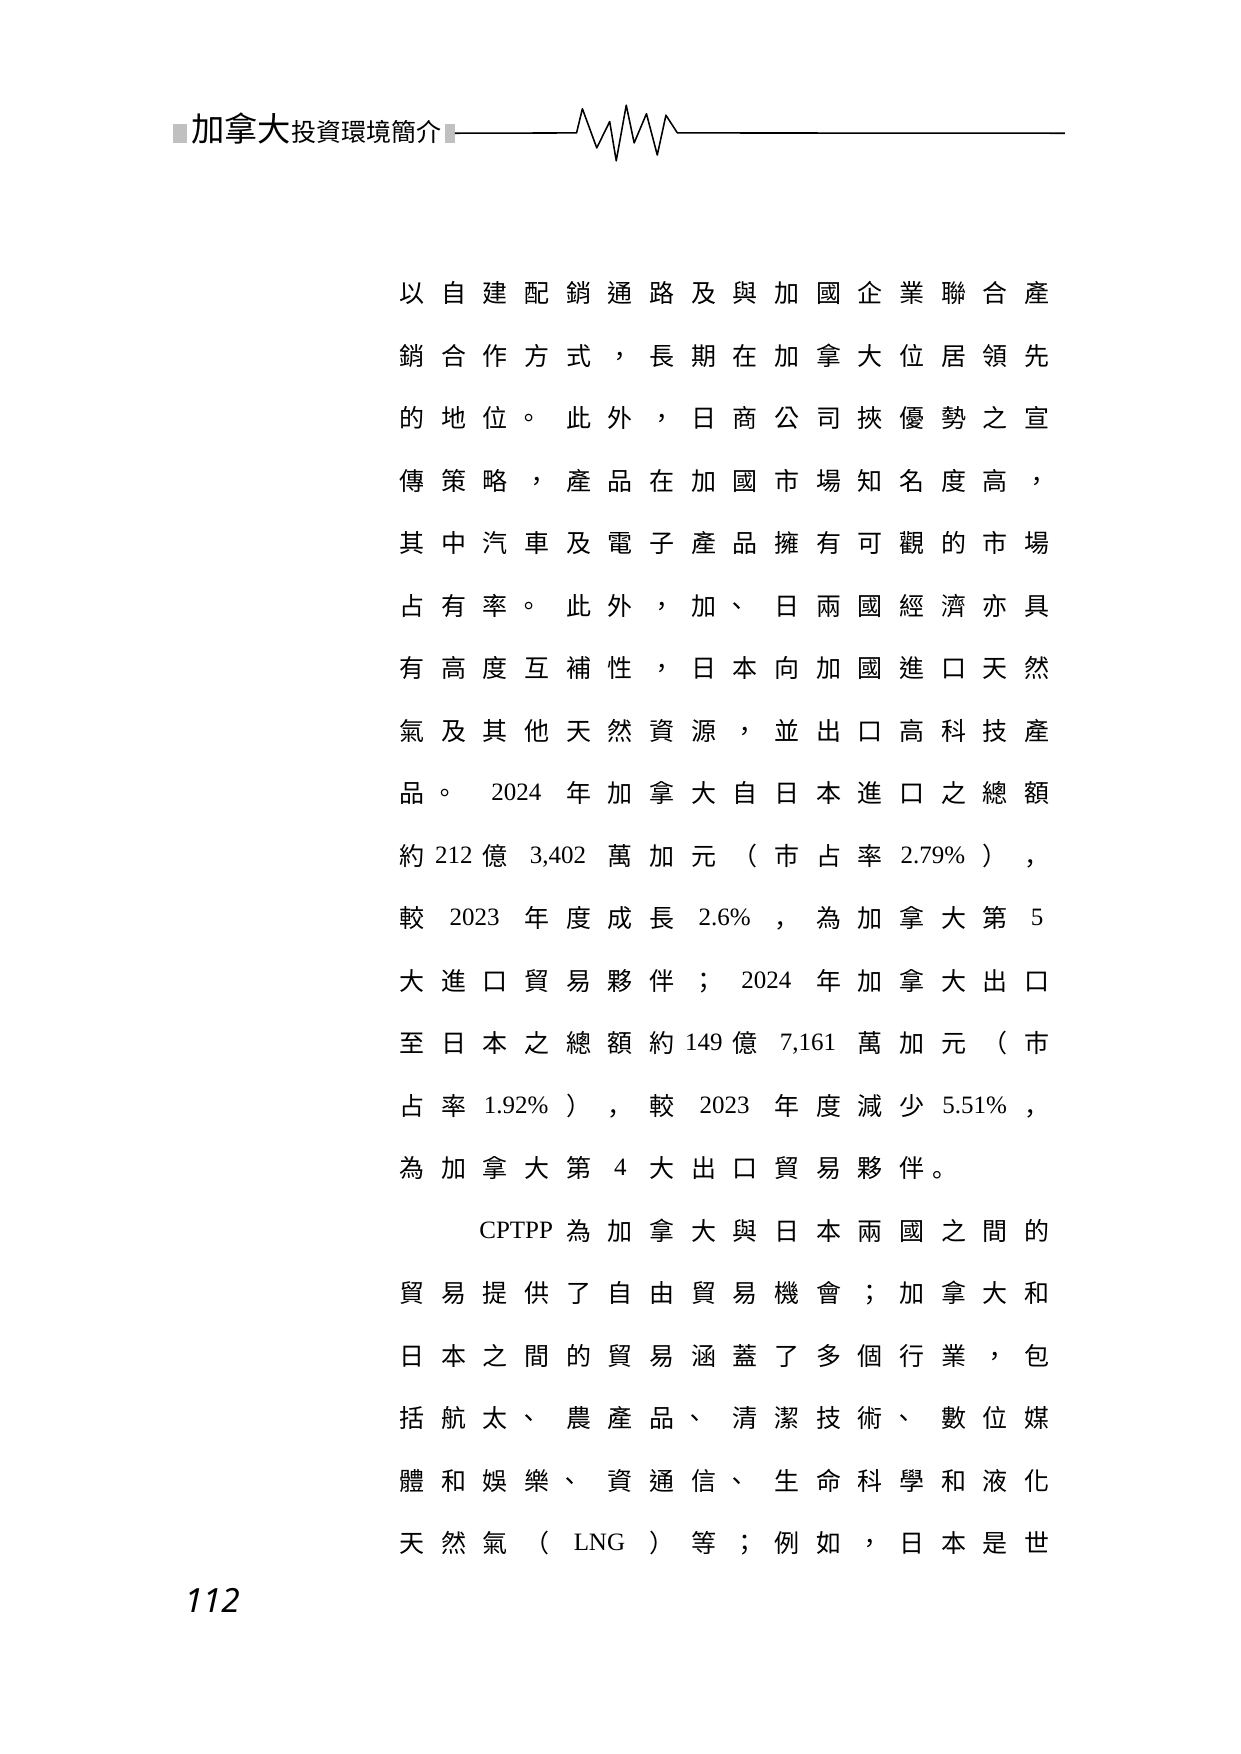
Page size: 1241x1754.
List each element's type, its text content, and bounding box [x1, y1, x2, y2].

text CPTPP為加拿大與日本兩國之間的貿易提供了自由貿易機會；加拿大和日本之間的貿易涵蓋了多個行業，包括航太、農產品、清潔技術、數位媒體和娛樂、資通信、生命科學和液化天然氣（LNG）等；例如，日本是世 [306, 1188, 1058, 1563]
text 以自建配銷通路及與加國企業聯合產銷合作方式，長期在加拿大位居領先的地位。此外，日商公司挾優勢之宣傳策略，產品在加國市場知名度高，其中汽車及電子產品擁有可觀的市場占有率。此外，加、日兩國經濟亦具有高度互補性，日本向加國進口天然氣及其他天然資源，並出口高科技產品。2024年加拿大自日本進口之總額約212億3,402萬加元（市占率2.79%），較2023年度成長2.6%，為加拿大第5大進口貿易夥伴；2024年加拿大出口至日本之總額約149億7,161萬加元（市占率1.92%），較2023年度減少5.51%，為加拿大第4大出口貿易夥伴。 [306, 250, 1058, 1188]
